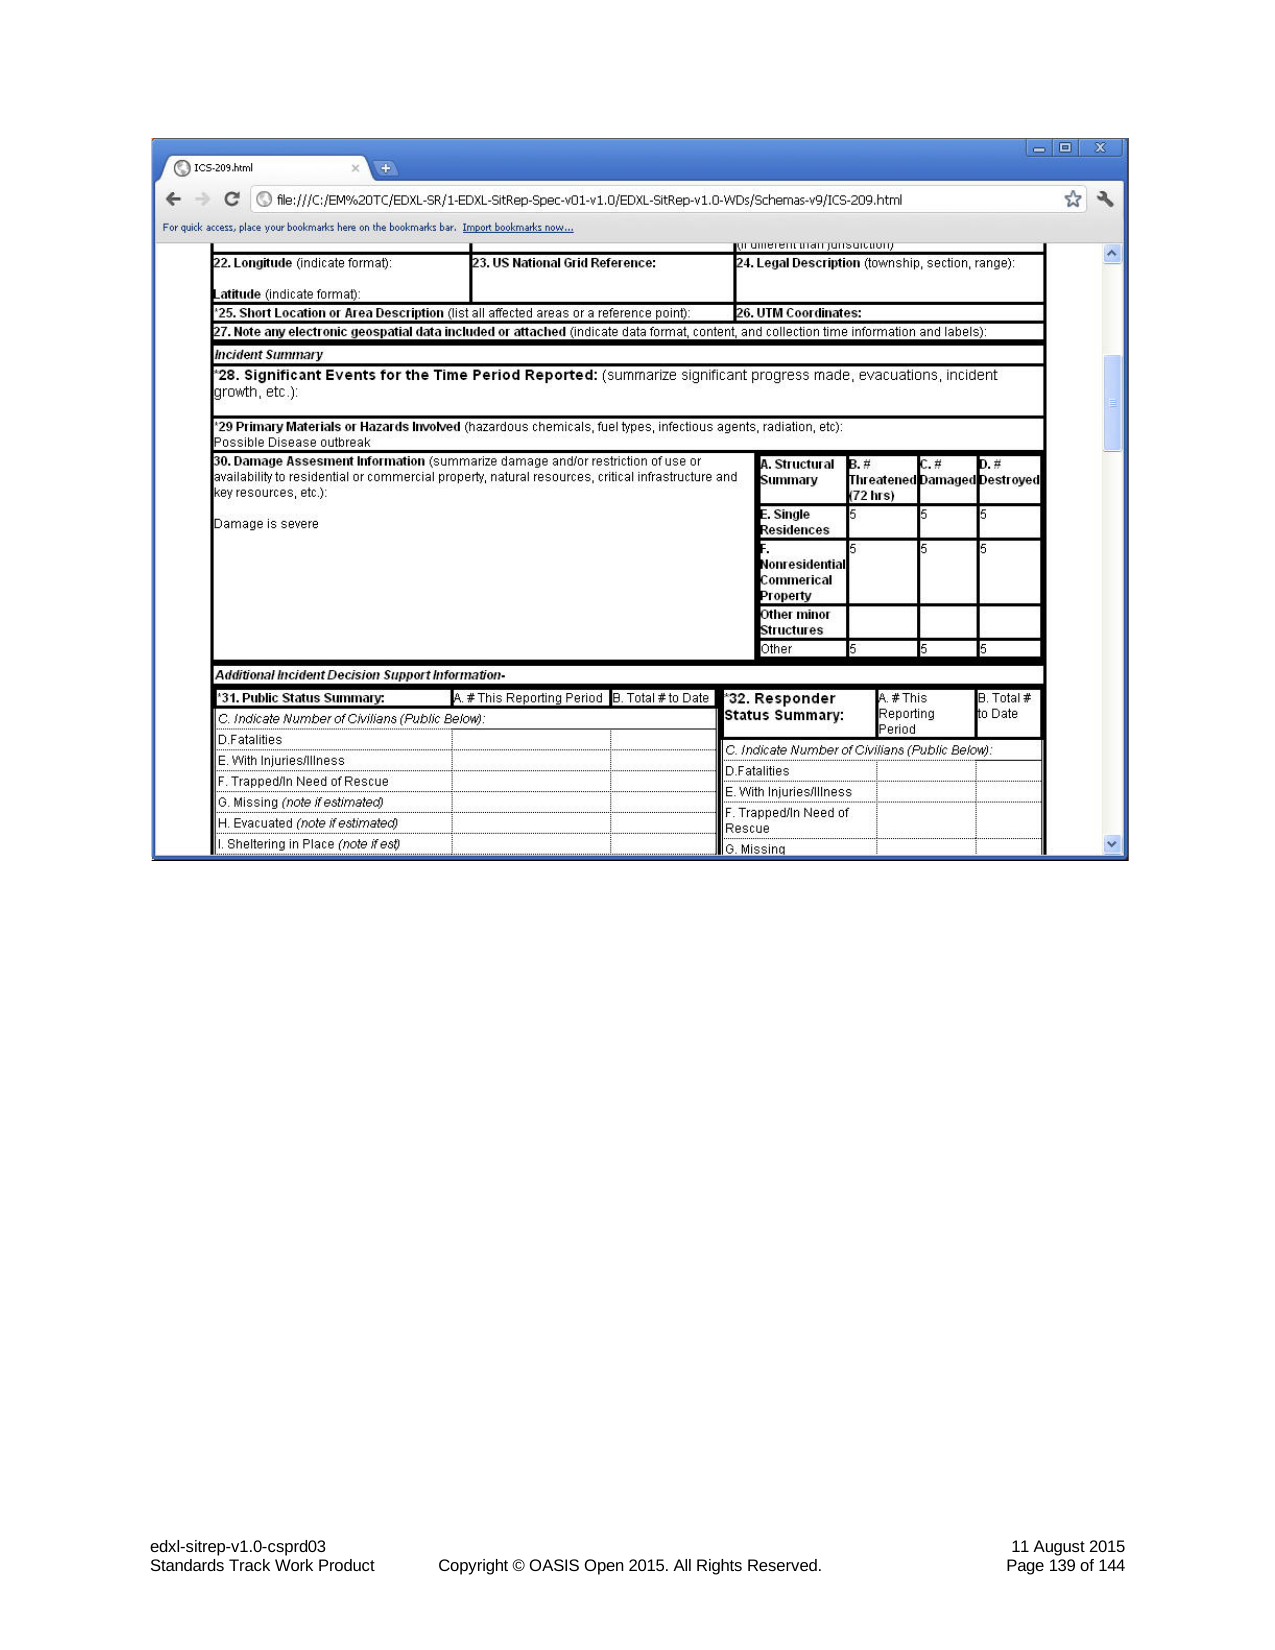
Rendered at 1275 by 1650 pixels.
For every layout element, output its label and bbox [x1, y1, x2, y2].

picture [151, 138, 1129, 861]
